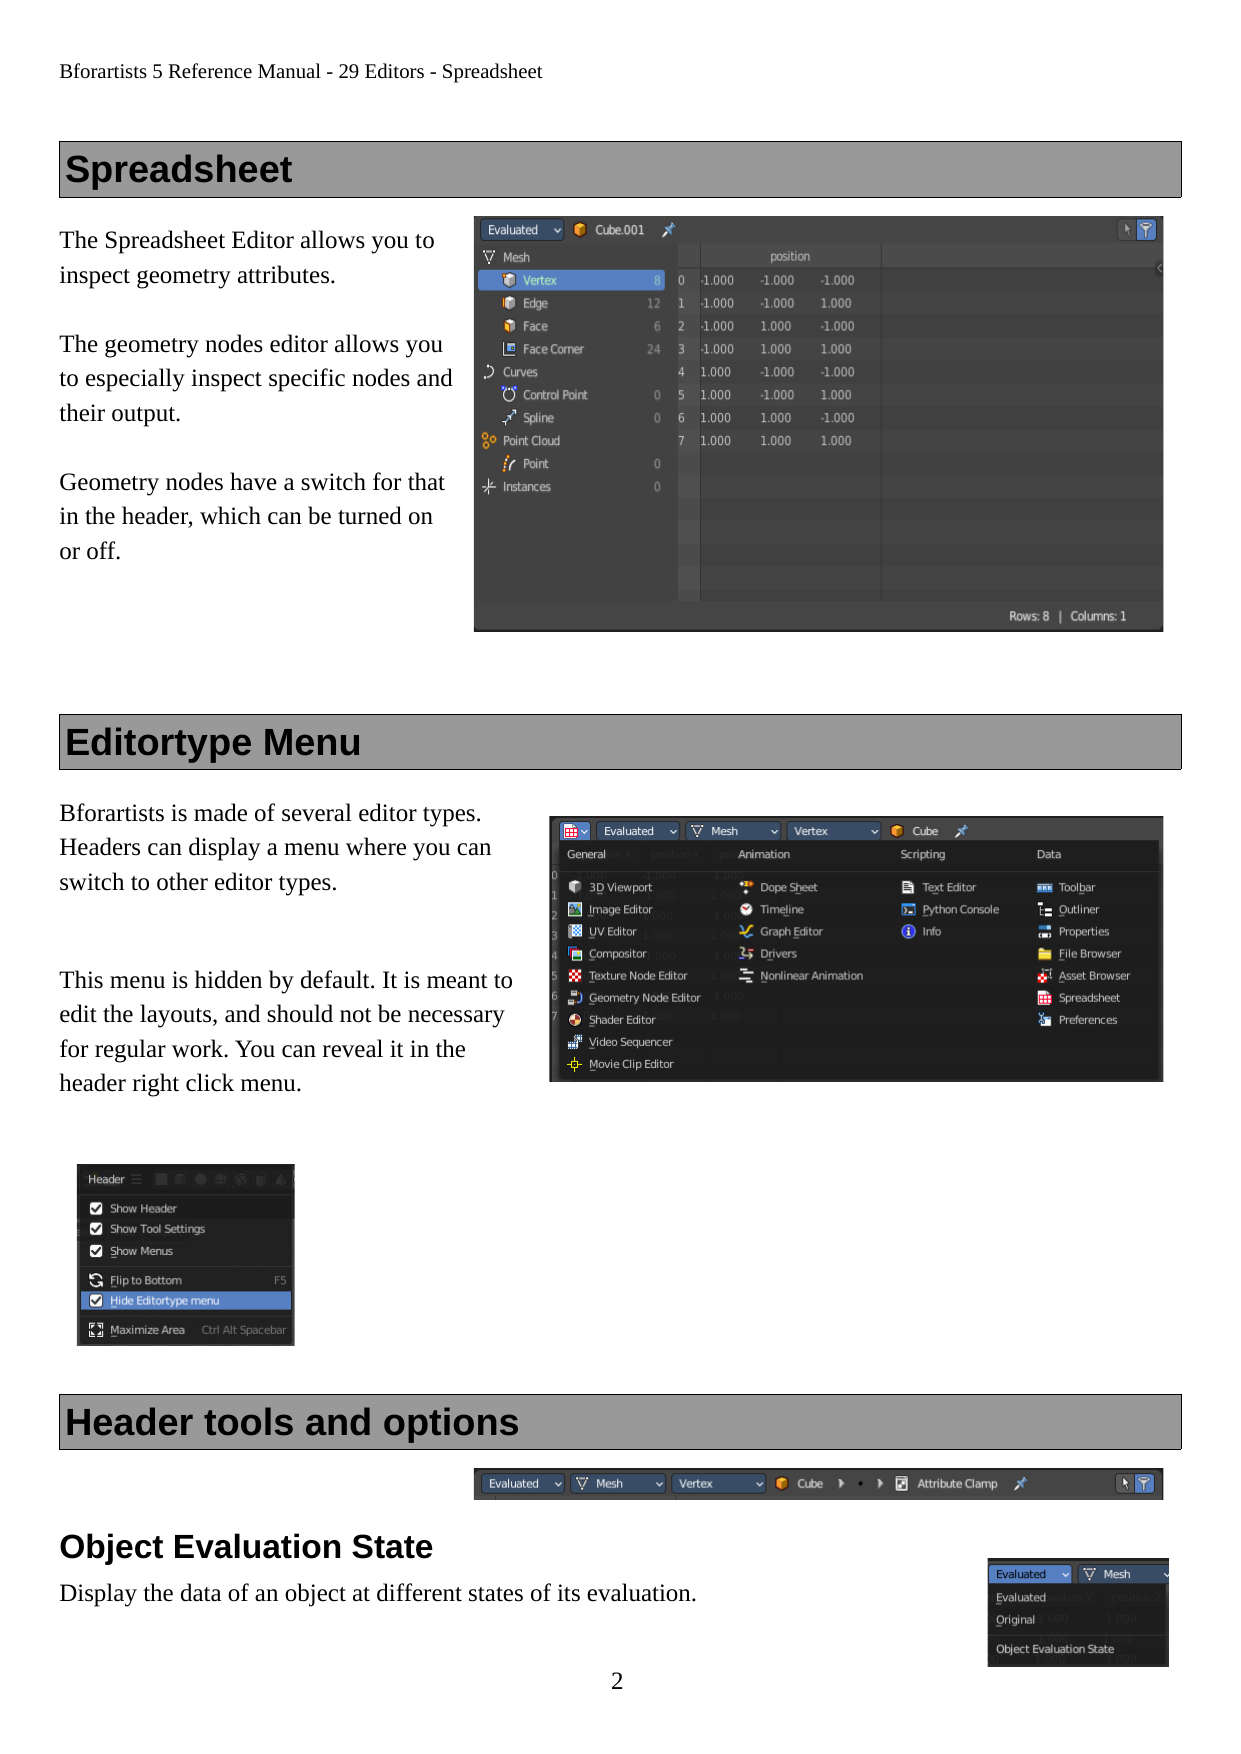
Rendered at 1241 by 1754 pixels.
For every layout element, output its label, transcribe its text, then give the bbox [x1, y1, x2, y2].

table_header Header tools and options [60, 1395, 1181, 1449]
picture [987, 1558, 1169, 1667]
picture [473, 216, 1164, 632]
text The Spreadsheet Editor allows you to inspect geometry attributes. [59, 225, 473, 289]
table_header Spreadsheet [60, 142, 1181, 197]
picture [473, 1468, 1164, 1500]
text Geometry nodes have a switch for that in the header, which can be turned on or off. [59, 467, 473, 564]
text The geometry nodes editor allows you to especially inspect specific nodes and their output. [59, 329, 473, 427]
text Bforartists is made of several editor types. Headers can display a menu where you can switch to other editor types. [59, 798, 1181, 896]
text This menu is hidden by default. It is meant to edit the layouts, and should not be necessary for regular work. You can reveal it in the header right click menu. [59, 965, 1181, 1097]
subtitle Object Evaluation State [59, 1527, 1181, 1566]
picture [549, 816, 1164, 1082]
picture [76, 1164, 295, 1346]
text Display the data of an object at different states of its evaluation. [59, 1578, 987, 1607]
table_header Editortype Menu [60, 715, 1181, 769]
